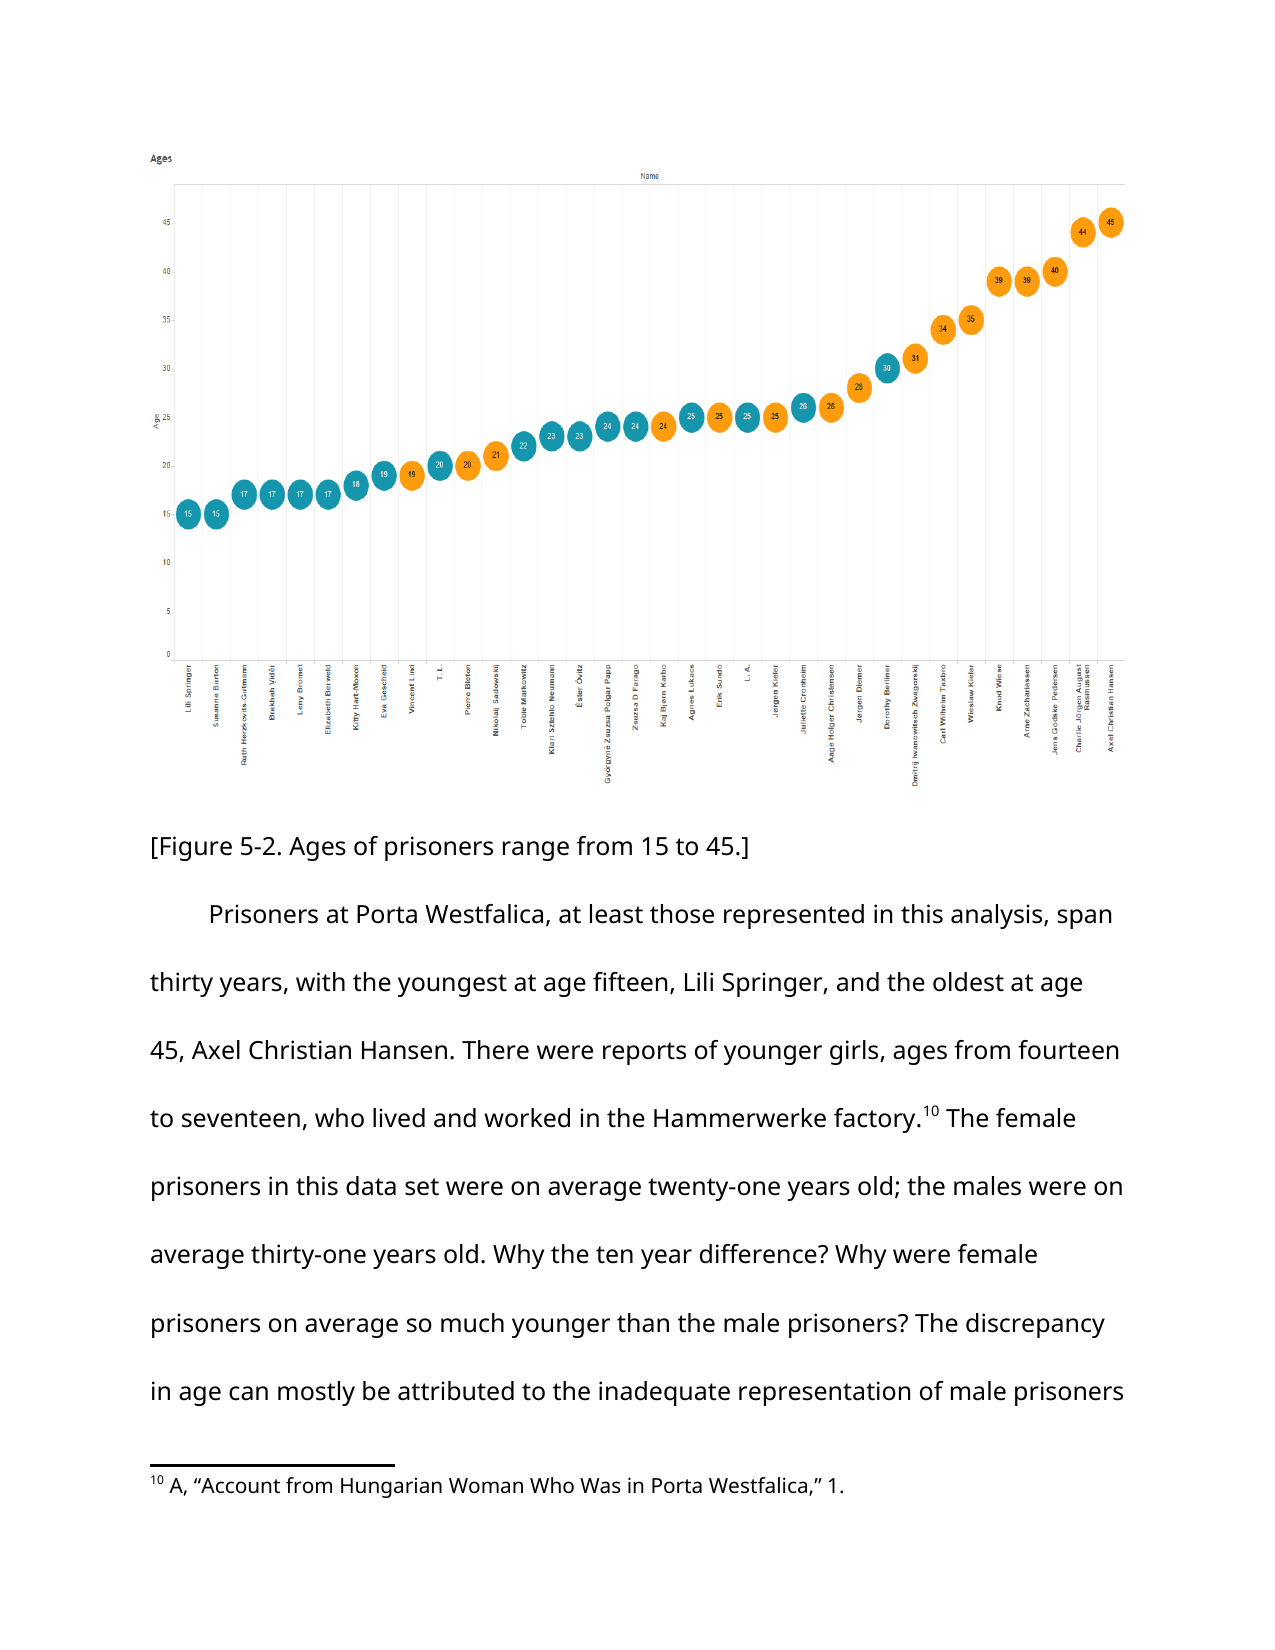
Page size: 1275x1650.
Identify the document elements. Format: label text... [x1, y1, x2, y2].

text A, “Account from Hungarian Woman Who Was in Porta Westfalica,” 1. [150, 1472, 1125, 1500]
text [Figure 5-2. Ages of prisoners range from 15 to 45.] [150, 828, 1125, 862]
text Prisoners at Porta Westfalica, at least those represented in this analysis, span thirty years, with the youngest at age fifteen, Lili Springer, and the oldest at age 45, Axel Christian Hansen. There were reports of younger girls, ages from fourteen to seventeen, who lived and worked in the Hammerwerke factory. The female prisoners in this data set were on average twenty-one years old; the males were on average thirty-one years old. Why the ten year difference? Why were female prisoners on average so much younger than the male prisoners? The discrepancy in age can mostly be attributed to the inadequate representation of male prisoners [150, 897, 1125, 1407]
picture [150, 150, 1125, 795]
